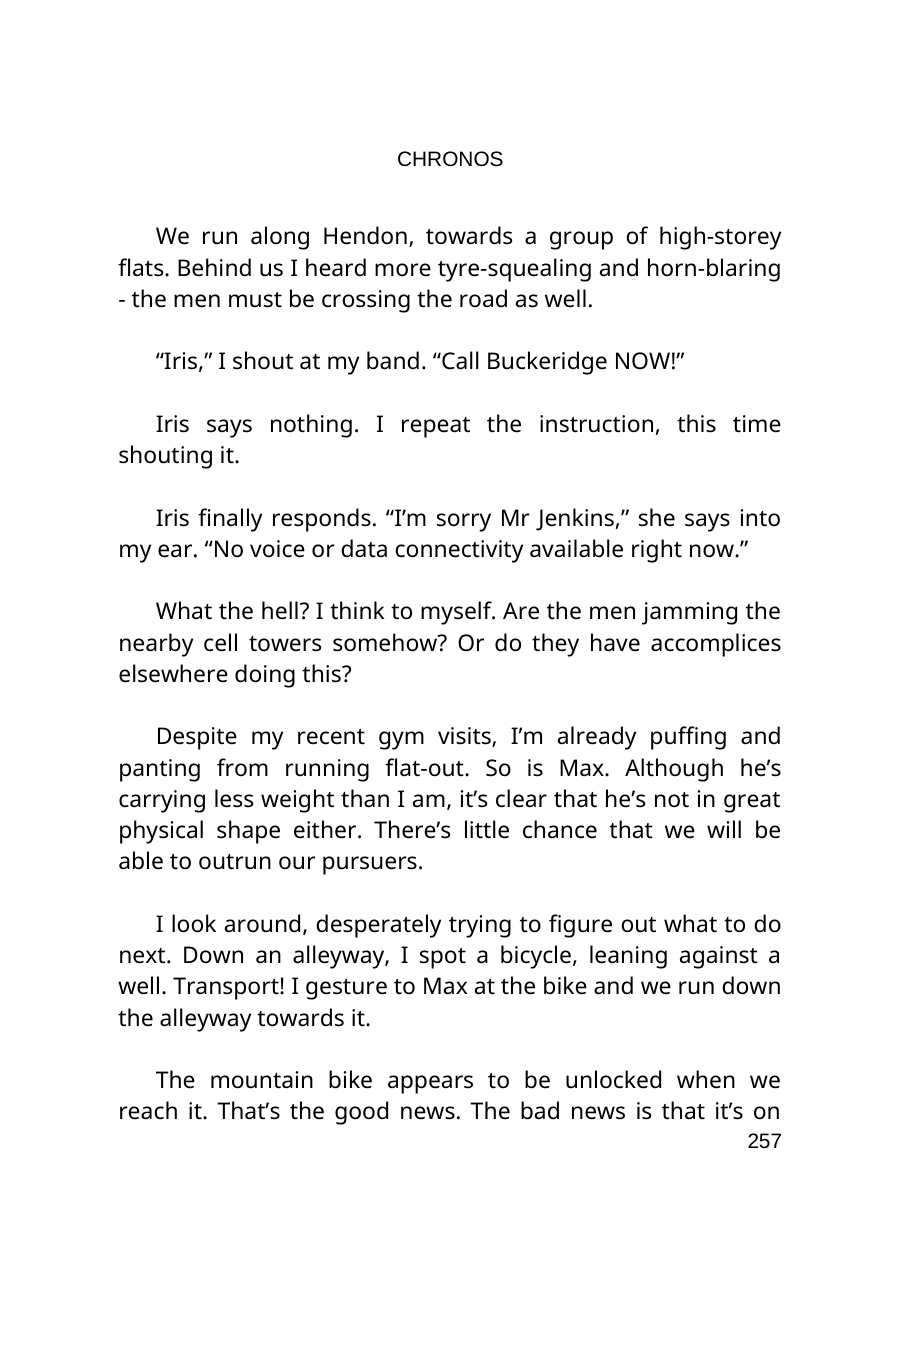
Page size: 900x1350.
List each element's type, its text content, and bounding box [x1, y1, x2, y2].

text Iris finally responds. “I’m sorry Mr Jenkins,” she says into my ear. “No voice or data connectivity available right now.” [118, 501, 782, 564]
text What the hell? I think to myself. Are the men jamming the nearby cell towers somehow? Or do they have accomplices elsewhere doing this? [118, 595, 782, 689]
text “Iris,” I shout at my band. “Call Buckeridge NOW!” [118, 345, 782, 376]
text Despite my recent gym visits, I’m already puffing and panting from running flat-out. So is Max. Although he’s carrying less weight than I am, it’s clear that he’s not in great physical shape either. There’s little chance that we will be able to outrun our pursuers. [118, 720, 782, 876]
text We run along Hendon, towards a group of high-storey flats. Behind us I heard more tyre-squealing and horn-blaring - the men must be crossing the road as well. [118, 220, 782, 314]
text Iris says nothing. I repeat the instruction, this time shouting it. [118, 408, 782, 470]
text I look around, desperately trying to figure out what to do next. Down an alleyway, I spot a bicycle, leaning against a well. Transport! I gesture to Max at the bike and we run down the alleyway towards it. [118, 908, 782, 1033]
text The mountain bike appears to be unlocked when we reach it. That’s the good news. The bad news is that it’s on [118, 1064, 782, 1126]
